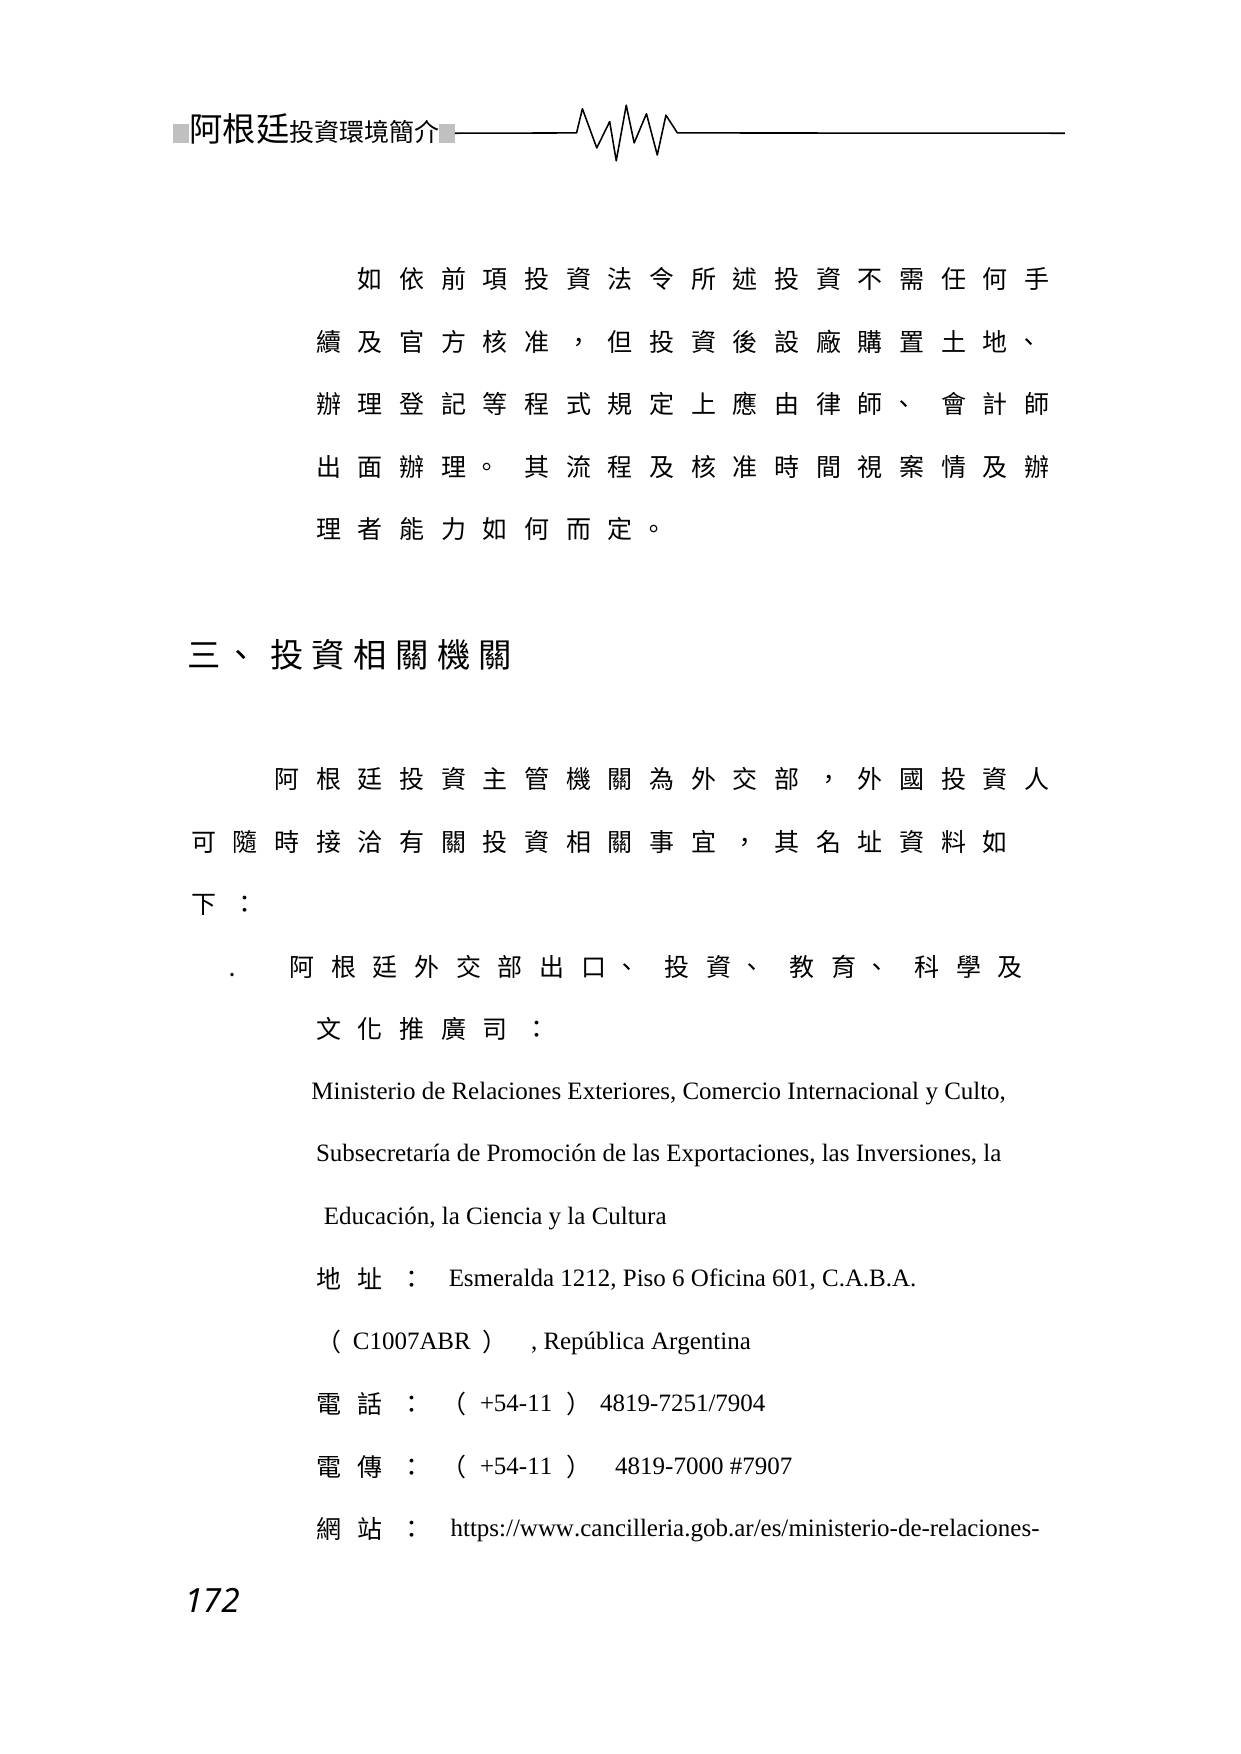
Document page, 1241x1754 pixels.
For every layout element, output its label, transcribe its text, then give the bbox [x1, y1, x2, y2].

text 阿根廷投資主管機關為外交部，外國投資人可隨時接洽有關投資相關事宜，其名址資料如下： [183, 736, 1058, 924]
text 電傳：（+54-11）4819-7000 #7907 [281, 1424, 1058, 1486]
text 地址：Esmeralda 1212, Piso 6 Oficina 601, C.A.B.A.（C1007ABR）, República Argentina [281, 1236, 1058, 1361]
text ․ 阿根廷外交部出口、投資、教育、科學及文化推廣司： [207, 924, 1058, 1049]
text Ministerio de Relaciones Exteriores, Comercio Internacional y Culto, Subsecretaría de Promoción de las Exportaciones, las Inversiones, la Educación, la Ciencia y la Cultura [281, 1049, 1058, 1236]
text 網站：https://www.cancilleria.gob.ar/es/ministerio-de-relaciones- [281, 1486, 1058, 1549]
text 如依前項投資法令所述投資不需任何手續及官方核准，但投資後設廠購置土地、辦理登記等程式規定上應由律師、會計師出面辦理。其流程及核准時間視案情及辦理者能力如何而定。 [281, 236, 1058, 549]
text 三、投資相關機關 [183, 611, 1058, 674]
text 電話：（+54-11）4819-7251/7904 [281, 1361, 1058, 1424]
